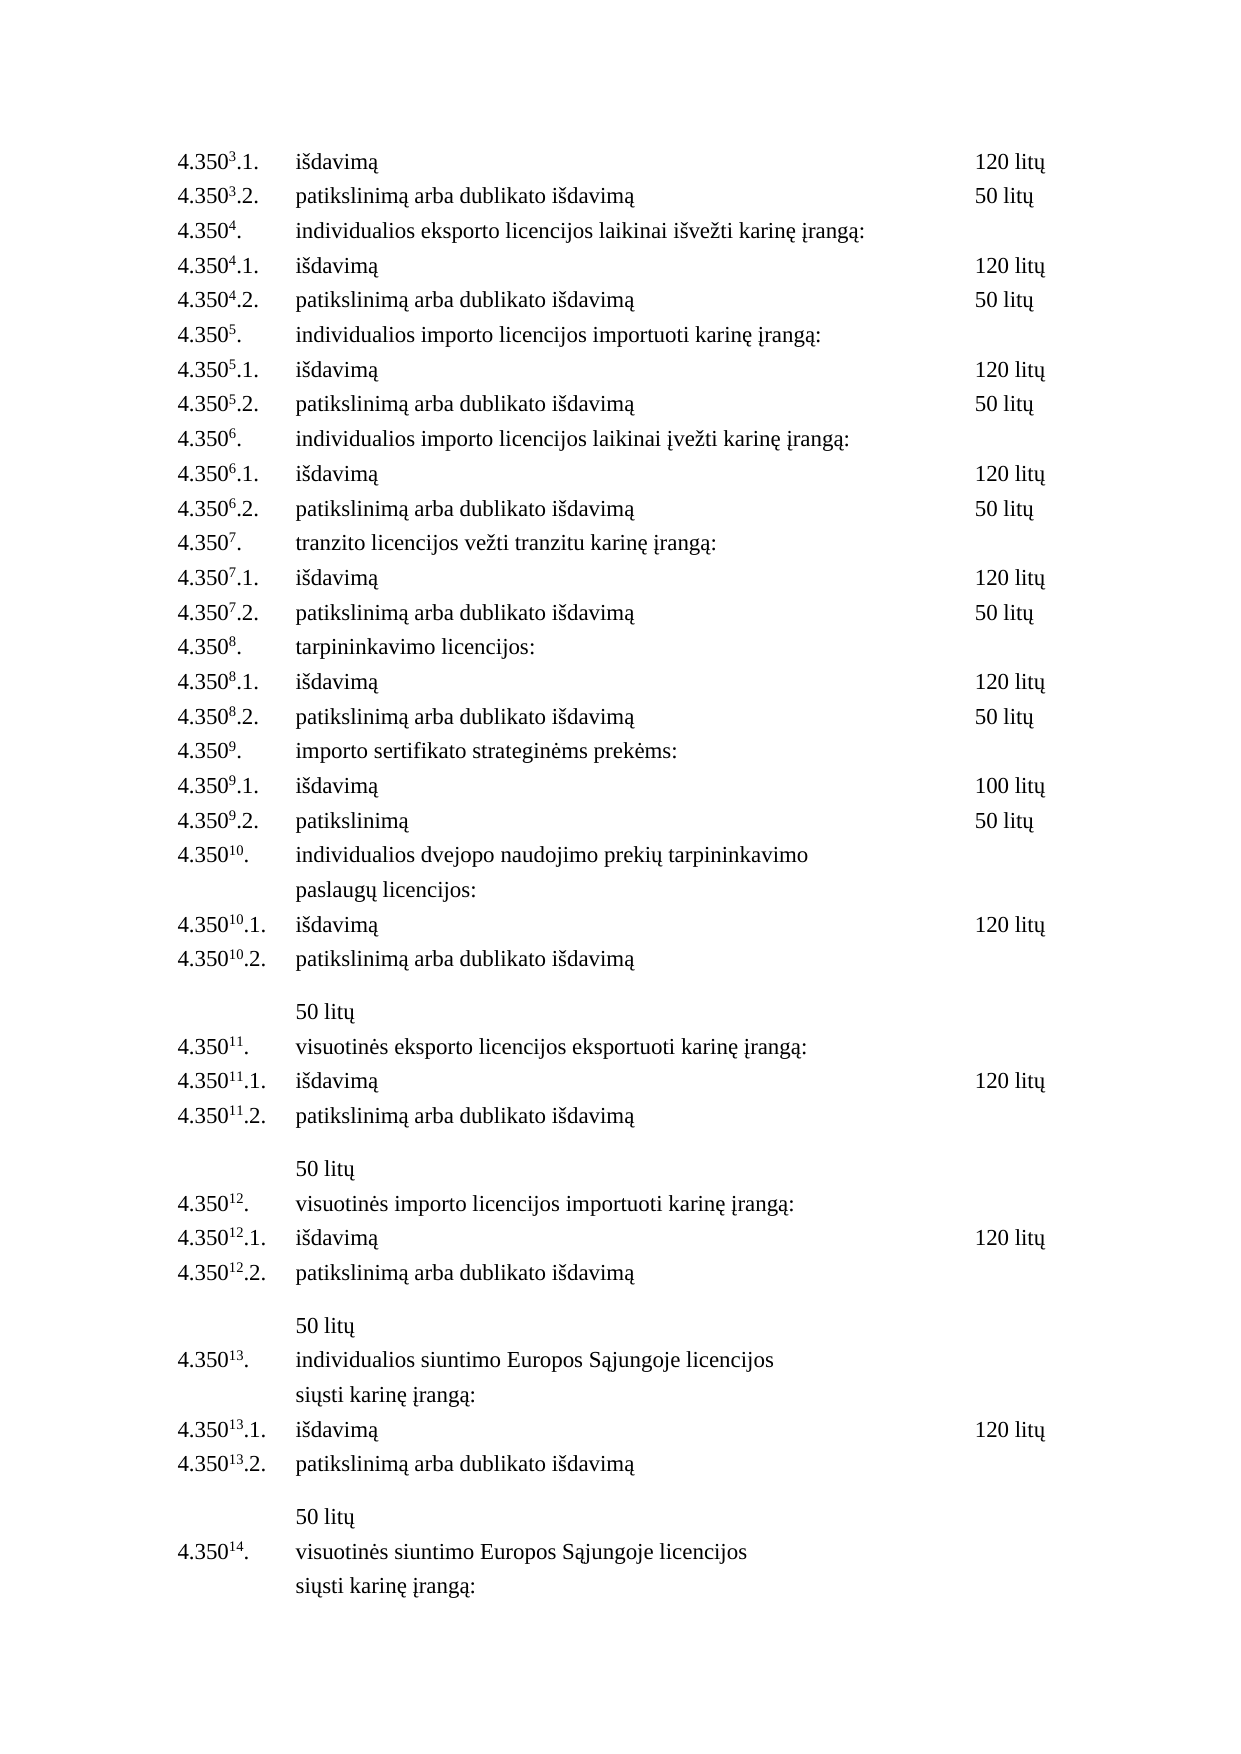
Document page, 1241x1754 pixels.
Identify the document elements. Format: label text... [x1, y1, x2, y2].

text siųsti karinę įrangą: [177, 1381, 1122, 1407]
text 4.3504.2. patikslinimą arba dublikato išdavimą 50 litų [177, 286, 1122, 313]
text 4.3504.1. išdavimą 120 litų [177, 252, 1122, 278]
text 4.3503.2. patikslinimą arba dublikato išdavimą 50 litų [177, 182, 1122, 209]
text 4.3506.2. patikslinimą arba dublikato išdavimą 50 litų [177, 494, 1122, 521]
text 4.3506.1. išdavimą 120 litų [177, 460, 1122, 486]
text 4.3508.2. patikslinimą arba dublikato išdavimą 50 litų [177, 703, 1122, 729]
text 4.35010.2. patikslinimą arba dublikato išdavimą 50 litų [177, 946, 945, 1024]
text 4.35012.2. patikslinimą arba dublikato išdavimą 50 litų [177, 1259, 945, 1338]
text 4.35011.1. išdavimą 120 litų [177, 1068, 1122, 1094]
text 4.35011.2. patikslinimą arba dublikato išdavimą 50 litų [177, 1102, 945, 1181]
text 4.35011. visuotinės eksporto licencijos eksportuoti karinę įrangą: [177, 1033, 1122, 1059]
text 4.3509. importo sertifikato strateginėms prekėms: [177, 737, 1122, 764]
text 4.3507. tranzito licencijos vežti tranzitu karinę įrangą: [177, 529, 1122, 556]
text 4.35013. individualios siuntimo Europos Sąjungoje licencijos [177, 1346, 1122, 1373]
text 4.35013.1. išdavimą 120 litų [177, 1416, 1122, 1442]
text 4.35010. individualios dvejopo naudojimo prekių tarpininkavimo [177, 841, 1122, 868]
text 4.3505.2. patikslinimą arba dublikato išdavimą 50 litų [177, 391, 1122, 417]
text 4.35010.1. išdavimą 120 litų [177, 911, 1122, 937]
text siųsti karinę įrangą: [177, 1573, 1122, 1599]
text 4.35013.2. patikslinimą arba dublikato išdavimą 50 litų [177, 1451, 945, 1529]
text 4.3505. individualios importo licencijos importuoti karinę įrangą: [177, 321, 1122, 347]
text 4.3507.2. patikslinimą arba dublikato išdavimą 50 litų [177, 599, 1122, 625]
text 4.3506. individualios importo licencijos laikinai įvežti karinę įrangą: [177, 425, 1122, 452]
text paslaugų licencijos: [177, 876, 1122, 902]
text 4.3503.1. išdavimą 120 litų [177, 148, 1122, 174]
text 4.3504. individualios eksporto licencijos laikinai išvežti karinę įrangą: [177, 217, 1122, 243]
text 4.35012.1. išdavimą 120 litų [177, 1224, 1122, 1251]
text 4.3505.1. išdavimą 120 litų [177, 356, 1122, 382]
text 4.3509.2. patikslinimą 50 litų [177, 807, 1122, 833]
text 4.35012. visuotinės importo licencijos importuoti karinę įrangą: [177, 1190, 1122, 1216]
text 4.3508. tarpininkavimo licencijos: [177, 633, 1122, 660]
text 4.3507.1. išdavimą 120 litų [177, 564, 1122, 590]
text 4.35014. visuotinės siuntimo Europos Sąjungoje licencijos [177, 1538, 1122, 1564]
text 4.3509.1. išdavimą 100 litų [177, 772, 1122, 798]
text 4.3508.1. išdavimą 120 litų [177, 668, 1122, 694]
